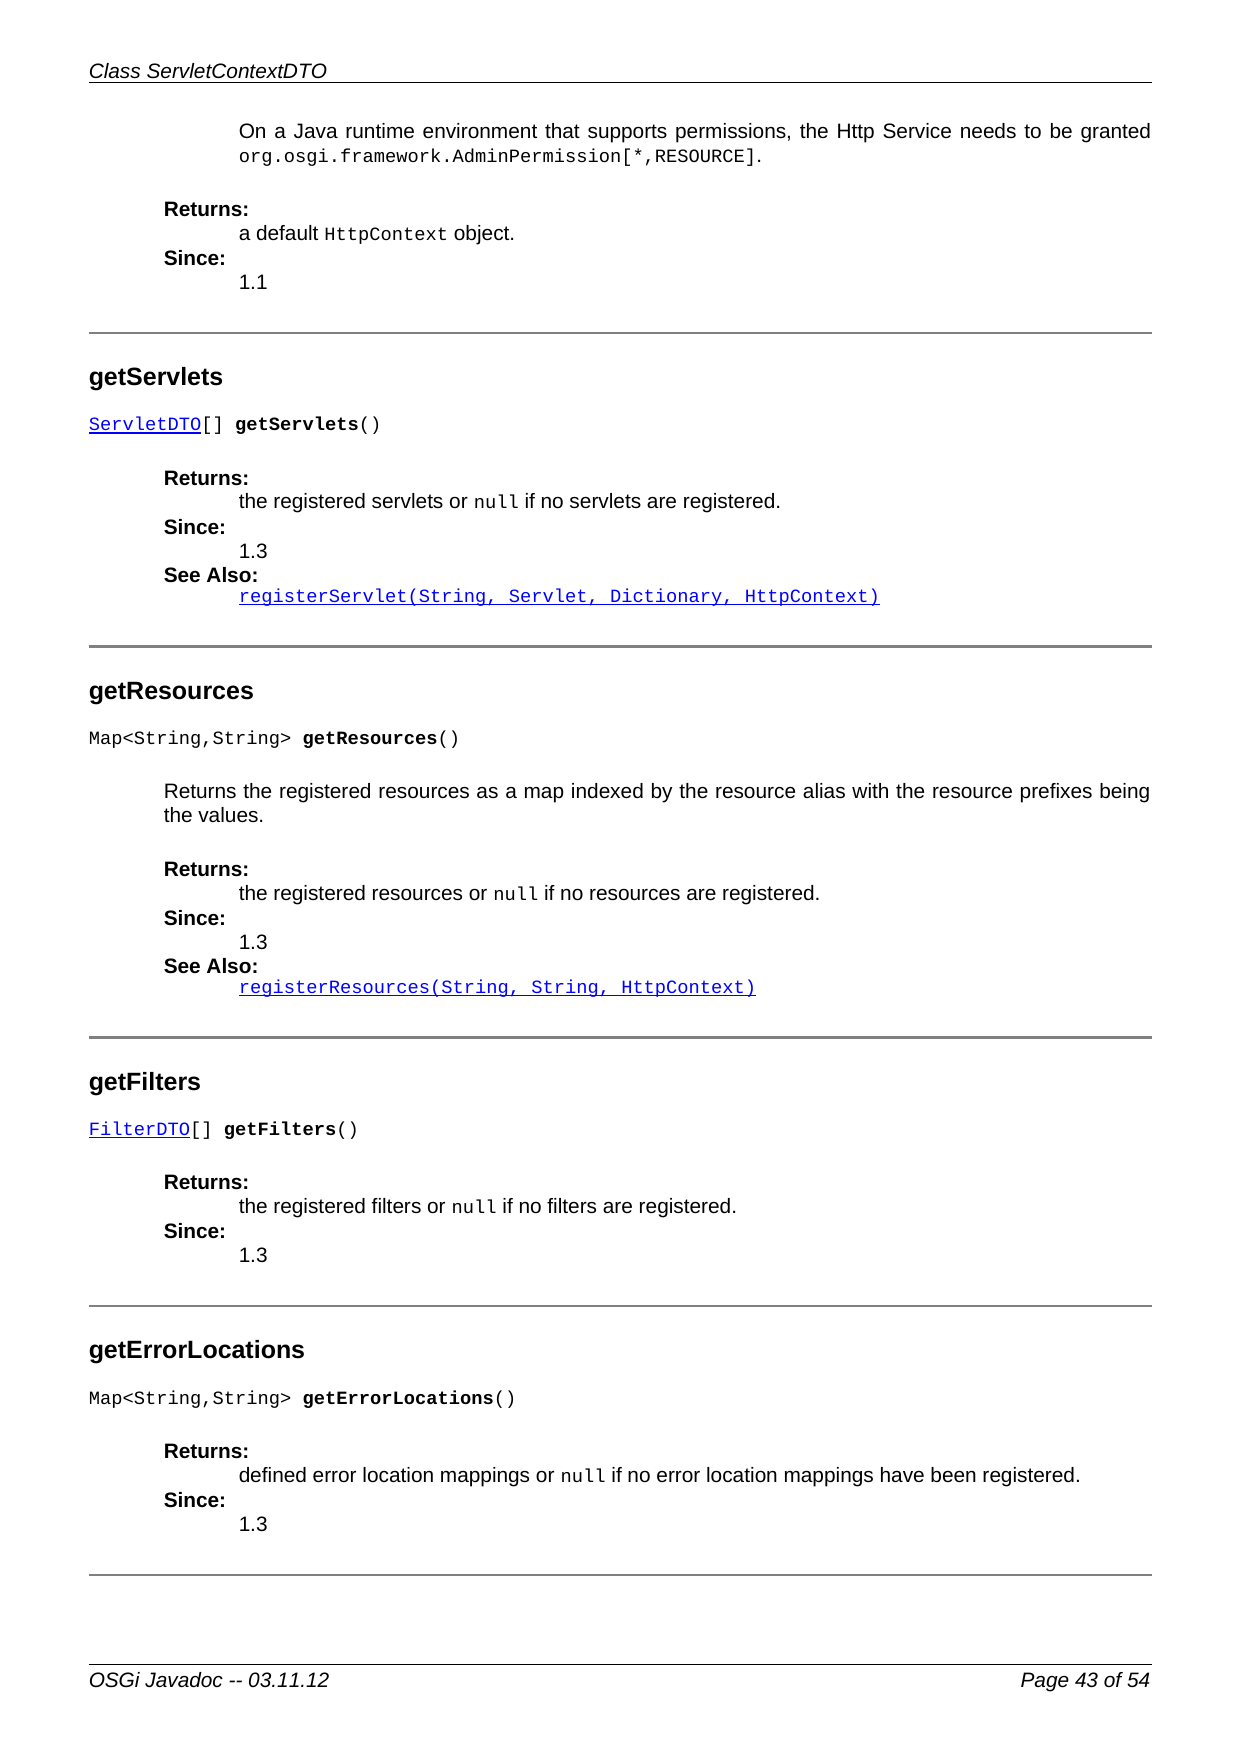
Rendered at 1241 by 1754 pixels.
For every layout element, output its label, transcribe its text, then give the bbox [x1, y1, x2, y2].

text Returns: [163, 197, 1152, 221]
text Since: [163, 1219, 1152, 1243]
text Returns: [163, 1439, 1152, 1463]
text Returns: [163, 856, 1152, 880]
text Since: [163, 246, 1152, 270]
subtitle getServlets [88, 362, 1152, 391]
text registerServlet(String, Servlet, Dictionary, HttpContext) [238, 586, 1152, 608]
text Returns: [163, 465, 1152, 489]
text Map<String,String> getErrorLocations() [88, 1388, 1152, 1410]
text Returns: [163, 1170, 1152, 1194]
text 1.3 [238, 929, 1152, 953]
text See Also: [163, 562, 1152, 586]
text 1.3 [238, 538, 1152, 562]
text Returns the registered resources as a map indexed by the resource alias with the resource prefixes being the values. [163, 779, 1152, 827]
text Since: [163, 514, 1152, 538]
subtitle getResources [88, 676, 1152, 705]
text ServletDTO[] getServlets() [88, 415, 1152, 436]
text See Also: [163, 953, 1152, 977]
text 1.1 [238, 270, 1152, 294]
text the registered servlets or null if no servlets are registered. [238, 489, 1152, 514]
subtitle getErrorLocations [88, 1336, 1152, 1364]
text registerResources(String, String, HttpContext) [238, 977, 1152, 999]
text Since: [163, 906, 1152, 929]
text defined error location mappings or null if no error location mappings have been registered. [238, 1463, 1152, 1488]
text Map<String,String> getResources() [88, 729, 1152, 750]
text 1.3 [238, 1243, 1152, 1267]
subtitle getFilters [88, 1067, 1152, 1096]
text FilterDTO[] getFilters() [88, 1120, 1152, 1141]
text the registered resources or null if no resources are registered. [238, 880, 1152, 906]
text a default HttpContext object. [238, 221, 1152, 246]
text 1.3 [238, 1512, 1152, 1536]
text Since: [163, 1488, 1152, 1512]
text the registered filters or null if no filters are registered. [238, 1194, 1152, 1219]
list On a Java runtime environment that supports permissions, the Http Service needs to be granted org.osgi.framework.AdminPermission[*,RESOURCE]. [201, 118, 1152, 168]
